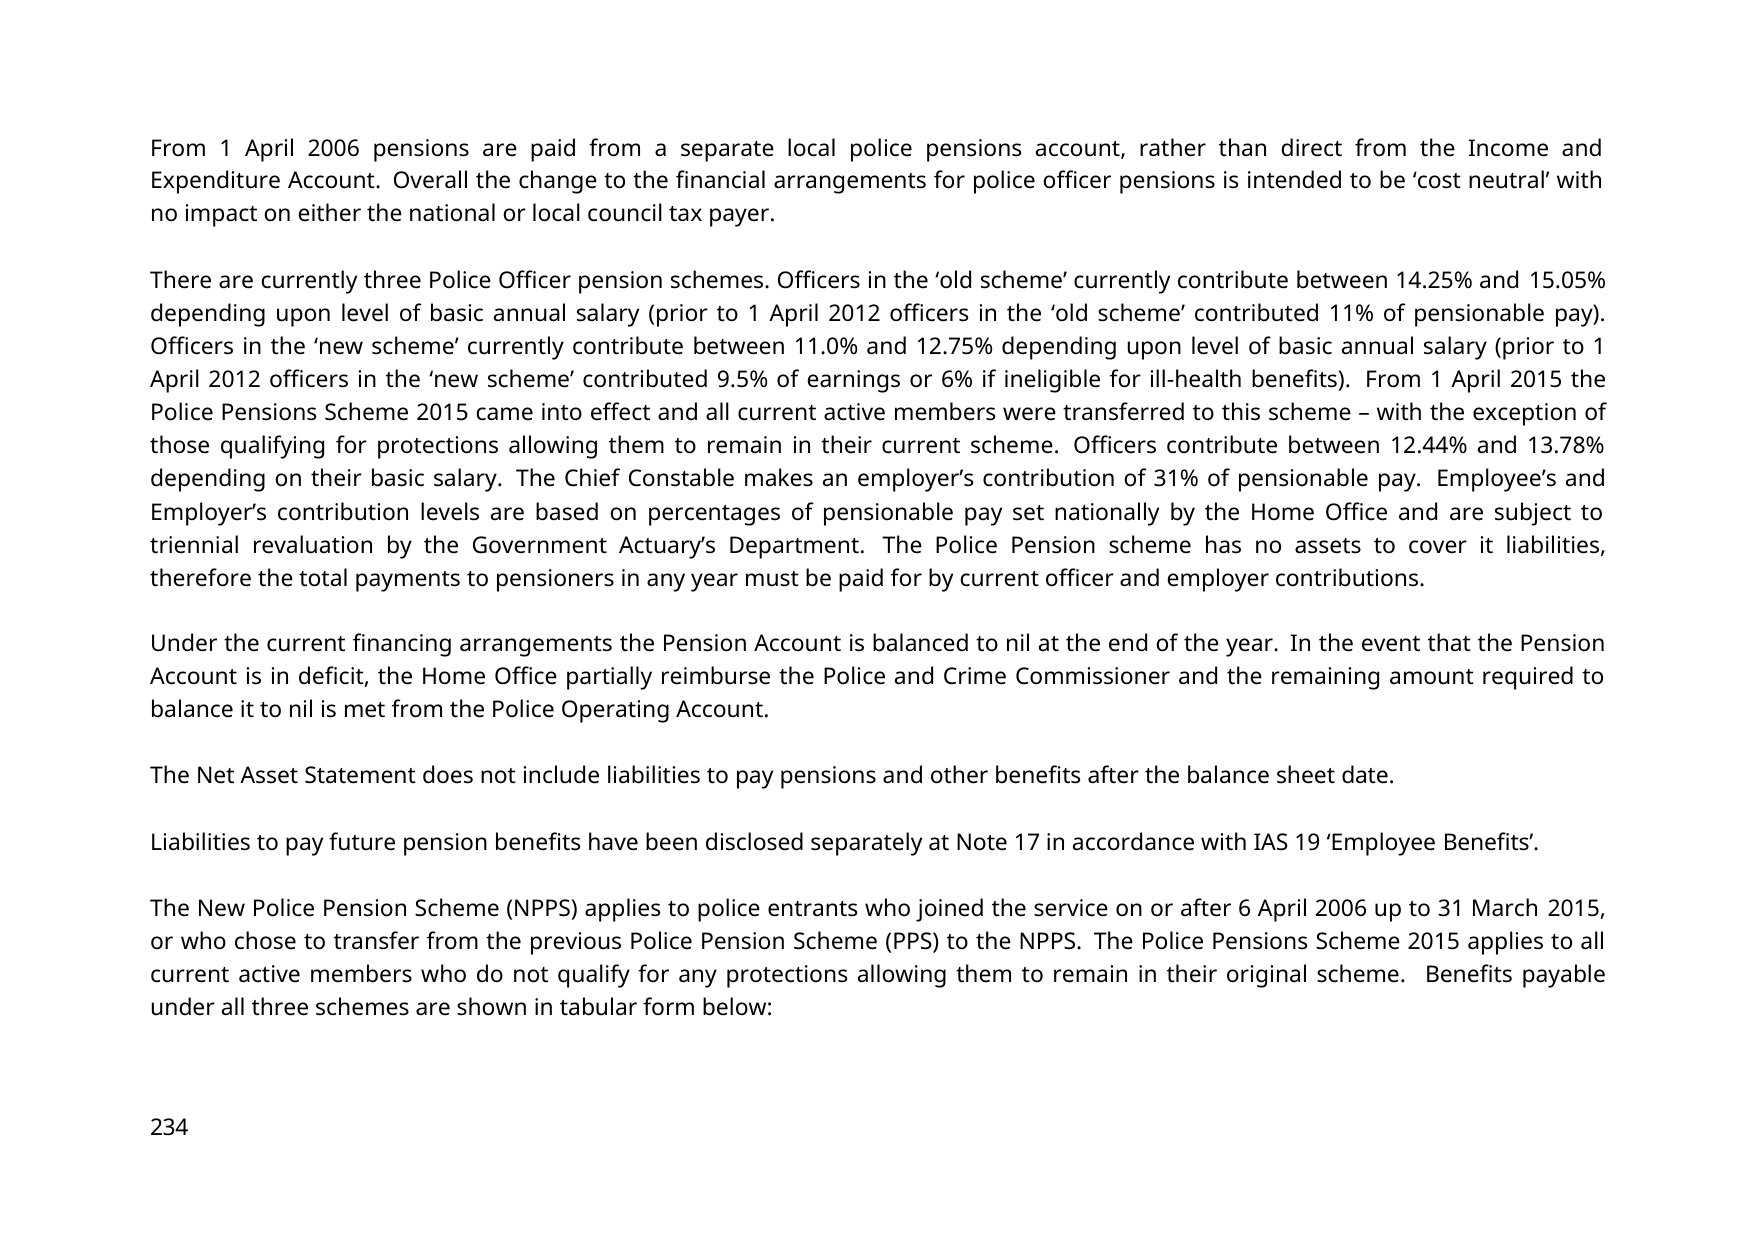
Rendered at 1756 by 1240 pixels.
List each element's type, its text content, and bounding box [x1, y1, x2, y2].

text Under the current financing arrangements the Pension Account is balanced to nil at the end of the year. In the event that the Pension Account is in deficit, the Home Office partially reimburse the Police and Crime Commissioner and the remaining amount required to balance it to nil is met from the Police Operating Account. [150, 627, 1606, 724]
text Liabilities to pay future pension benefits have been disclosed separately at Note 17 in accordance with IAS 19 ‘Employee Benefits’. [150, 826, 1606, 857]
text The New Police Pension Scheme (NPPS) applies to police entrants who joined the service on or after 6 April 2006 up to 31 March 2015, or who chose to transfer from the previous Police Pension Scheme (PPS) to the NPPS. The Police Pensions Scheme 2015 applies to all current active members who do not qualify for any protections allowing them to remain in their original scheme. Benefits payable under all three schemes are shown in tabular form below: [150, 892, 1606, 1022]
text The Net Asset Statement does not include liabilities to pay pensions and other benefits after the balance sheet date. [150, 759, 1722, 791]
text From 1 April 2006 pensions are paid from a separate local police pensions account, rather than direct from the Income and Expenditure Account. Overall the change to the financial arrangements for police officer pensions is intended to be ‘cost neutral’ with no impact on either the national or local council tax payer. [150, 131, 1606, 228]
text There are currently three Police Officer pension schemes. Officers in the ‘old scheme’ currently contribute between 14.25% and 15.05% depending upon level of basic annual salary (prior to 1 April 2012 officers in the ‘old scheme’ contributed 11% of pensionable pay). Officers in the ‘new scheme’ currently contribute between 11.0% and 12.75% depending upon level of basic annual salary (prior to 1 April 2012 officers in the ‘new scheme’ contributed 9.5% of earnings or 6% if ineligible for ill-health benefits). From 1 April 2015 the Police Pensions Scheme 2015 came into effect and all current active members were transferred to this scheme – with the exception of those qualifying for protections allowing them to remain in their current scheme. Officers contribute between 12.44% and 13.78% depending on their basic salary. The Chief Constable makes an employer’s contribution of 31% of pensionable pay. Employee’s and Employer’s contribution levels are based on percentages of pensionable pay set nationally by the Home Office and are subject to triennial revaluation by the Government Actuary’s Department. The Police Pension scheme has no assets to cover it liabilities, therefore the total payments to pensioners in any year must be paid for by current officer and employer contributions. [150, 263, 1606, 593]
